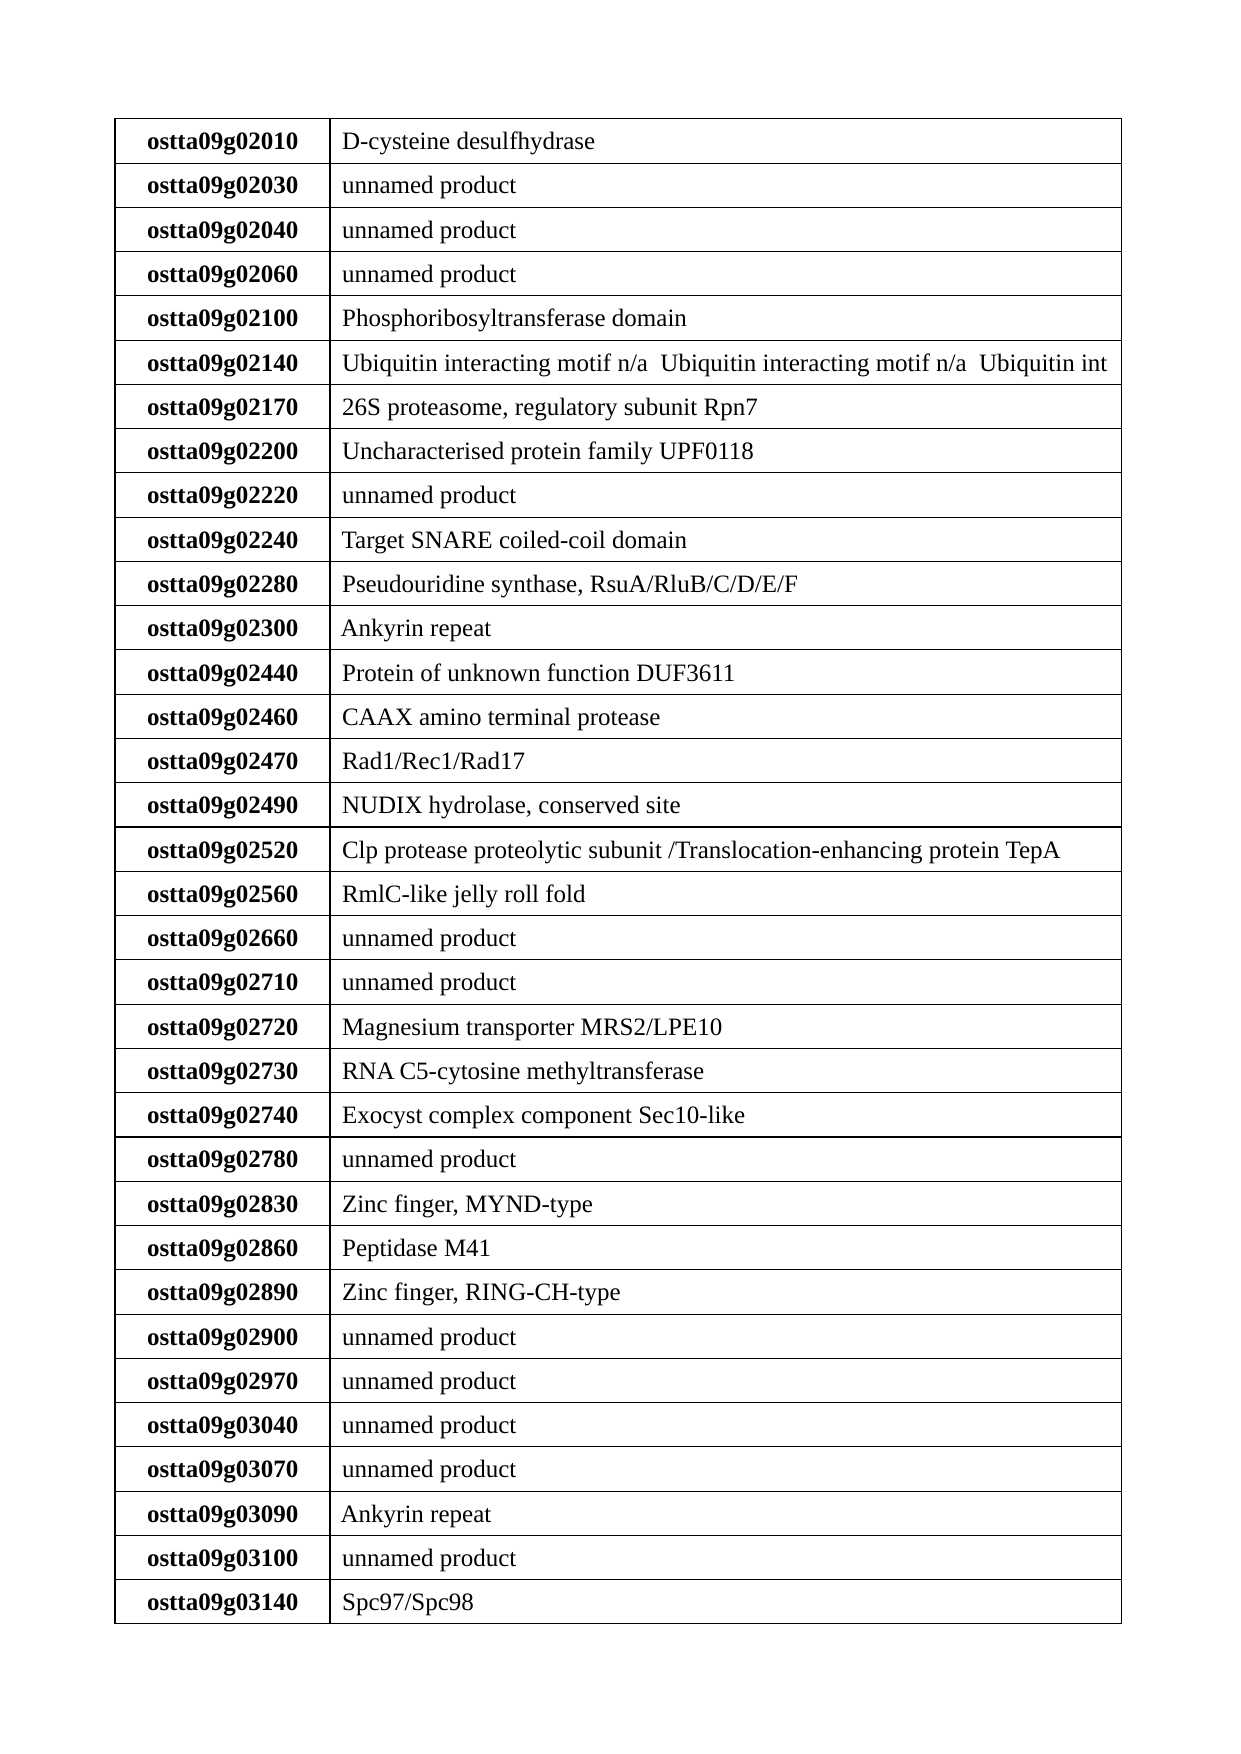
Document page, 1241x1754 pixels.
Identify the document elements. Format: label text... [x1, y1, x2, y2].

table_cell [1122, 1402, 1240, 1446]
table_cell [1122, 1181, 1240, 1225]
table_cell ostta09g02240 [116, 518, 329, 561]
table_cell [1122, 1535, 1240, 1579]
table_cell unnamed product [331, 164, 1121, 207]
table_cell ostta09g02300 [116, 606, 329, 649]
table_cell [1122, 428, 1240, 472]
table_cell Zinc finger, MYND-type [331, 1182, 1121, 1225]
table_cell ostta09g02660 [116, 916, 329, 959]
table_cell ostta09g02100 [116, 296, 329, 339]
table_cell [1122, 517, 1240, 561]
table_cell ostta09g02170 [116, 385, 329, 428]
table_cell [1122, 1358, 1240, 1402]
table_cell [1122, 959, 1240, 1003]
table_cell Spc97/Spc98 [331, 1580, 1121, 1623]
table_cell [1122, 1225, 1240, 1269]
table_cell ostta09g02720 [116, 1005, 329, 1048]
table_cell ostta09g02560 [116, 872, 329, 915]
table_cell ostta09g02490 [116, 783, 329, 826]
table_cell [1122, 649, 1240, 694]
table_cell unnamed product [331, 960, 1121, 1003]
table_cell [1122, 1491, 1240, 1535]
table_cell Pseudouridine synthase, RsuA/RluB/C/D/E/F [331, 562, 1121, 605]
table_cell unnamed product [331, 1536, 1121, 1579]
table_cell unnamed product [331, 916, 1121, 959]
table_cell unnamed product [331, 1359, 1121, 1402]
table_cell unnamed product [331, 1403, 1121, 1446]
table_cell Target SNARE coiled-coil domain [331, 518, 1121, 561]
table_cell [1122, 561, 1240, 605]
table_cell ostta09g02860 [116, 1226, 329, 1269]
table_cell ostta09g02900 [116, 1315, 329, 1358]
table_cell Magnesium transporter MRS2/LPE10 [331, 1005, 1121, 1048]
table_cell ostta09g02460 [116, 695, 329, 738]
table_cell ostta09g02140 [116, 341, 329, 384]
table_cell ostta09g02060 [116, 252, 329, 295]
table_cell ostta09g02520 [116, 828, 329, 871]
table_cell Ankyrin repeat [331, 1492, 1121, 1535]
table_cell [1122, 207, 1240, 251]
table_cell Zinc finger, RING-CH-type [331, 1270, 1121, 1313]
table_cell CAAX amino terminal protease [331, 695, 1121, 738]
table_cell Uncharacterised protein family UPF0118 [331, 429, 1121, 472]
table_cell unnamed product [331, 473, 1121, 517]
table_cell RmlC-like jelly roll fold [331, 872, 1121, 915]
table_cell ostta09g02830 [116, 1182, 329, 1225]
table_cell unnamed product [331, 252, 1121, 295]
table_cell [1122, 1004, 1240, 1048]
table_cell ostta09g02890 [116, 1270, 329, 1313]
table_cell ostta09g02040 [116, 208, 329, 251]
table_cell [1122, 1136, 1240, 1181]
table_cell ostta09g02440 [116, 650, 329, 694]
table_cell NUDIX hydrolase, conserved site [331, 783, 1121, 826]
table_cell [1122, 1446, 1240, 1491]
table_cell ostta09g02010 [116, 119, 329, 162]
table_cell [1122, 826, 1240, 871]
table_cell Phosphoribosyltransferase domain [331, 296, 1121, 339]
table_cell [1122, 1579, 1240, 1623]
table_cell Ubiquitin interacting motif n/a Ubiquitin interacting motif n/a Ubiquitin int [331, 341, 1121, 384]
table_cell ostta09g03070 [116, 1447, 329, 1491]
table_cell Ankyrin repeat [331, 606, 1121, 649]
table_cell Protein of unknown function DUF3611 [331, 650, 1121, 694]
table_cell [1122, 1048, 1240, 1092]
table_cell unnamed product [331, 1315, 1121, 1358]
table_cell [1122, 1269, 1240, 1313]
table_cell unnamed product [331, 208, 1121, 251]
table_cell Clp protease proteolytic subunit /Translocation-enhancing protein TepA [331, 828, 1121, 871]
table_cell [1122, 871, 1240, 915]
table_cell [1122, 295, 1240, 339]
table_cell ostta09g02220 [116, 473, 329, 517]
table_cell ostta09g03040 [116, 1403, 329, 1446]
table_cell D-cysteine desulfhydrase [331, 119, 1121, 162]
table_cell [1122, 782, 1240, 826]
table_cell [1122, 340, 1240, 384]
table_cell Exocyst complex component Sec10-like [331, 1093, 1121, 1136]
table_cell [1122, 1092, 1240, 1136]
table_cell ostta09g03090 [116, 1492, 329, 1535]
table_cell ostta09g02970 [116, 1359, 329, 1402]
table_cell ostta09g02470 [116, 739, 329, 782]
table_cell [1122, 118, 1240, 162]
table_cell [1122, 738, 1240, 782]
table_cell Rad1/Rec1/Rad17 [331, 739, 1121, 782]
table_cell ostta09g02280 [116, 562, 329, 605]
table_cell Peptidase M41 [331, 1226, 1121, 1269]
table_cell 26S proteasome, regulatory subunit Rpn7 [331, 385, 1121, 428]
table_cell [1122, 605, 1240, 649]
table_cell ostta09g02200 [116, 429, 329, 472]
table_cell ostta09g02730 [116, 1049, 329, 1092]
table_cell [1122, 251, 1240, 295]
table_cell [1122, 915, 1240, 959]
table_cell [1122, 163, 1240, 207]
table_cell unnamed product [331, 1138, 1121, 1181]
table_cell RNA C5-cytosine methyltransferase [331, 1049, 1121, 1092]
table_cell ostta09g02030 [116, 164, 329, 207]
table_cell ostta09g03100 [116, 1536, 329, 1579]
table_cell ostta09g03140 [116, 1580, 329, 1623]
table_cell [1122, 694, 1240, 738]
table_cell ostta09g02780 [116, 1138, 329, 1181]
table_cell ostta09g02740 [116, 1093, 329, 1136]
table_cell ostta09g02710 [116, 960, 329, 1003]
table_cell [1122, 1314, 1240, 1358]
table_cell unnamed product [331, 1447, 1121, 1491]
table_cell [1122, 384, 1240, 428]
table_cell [1122, 472, 1240, 517]
